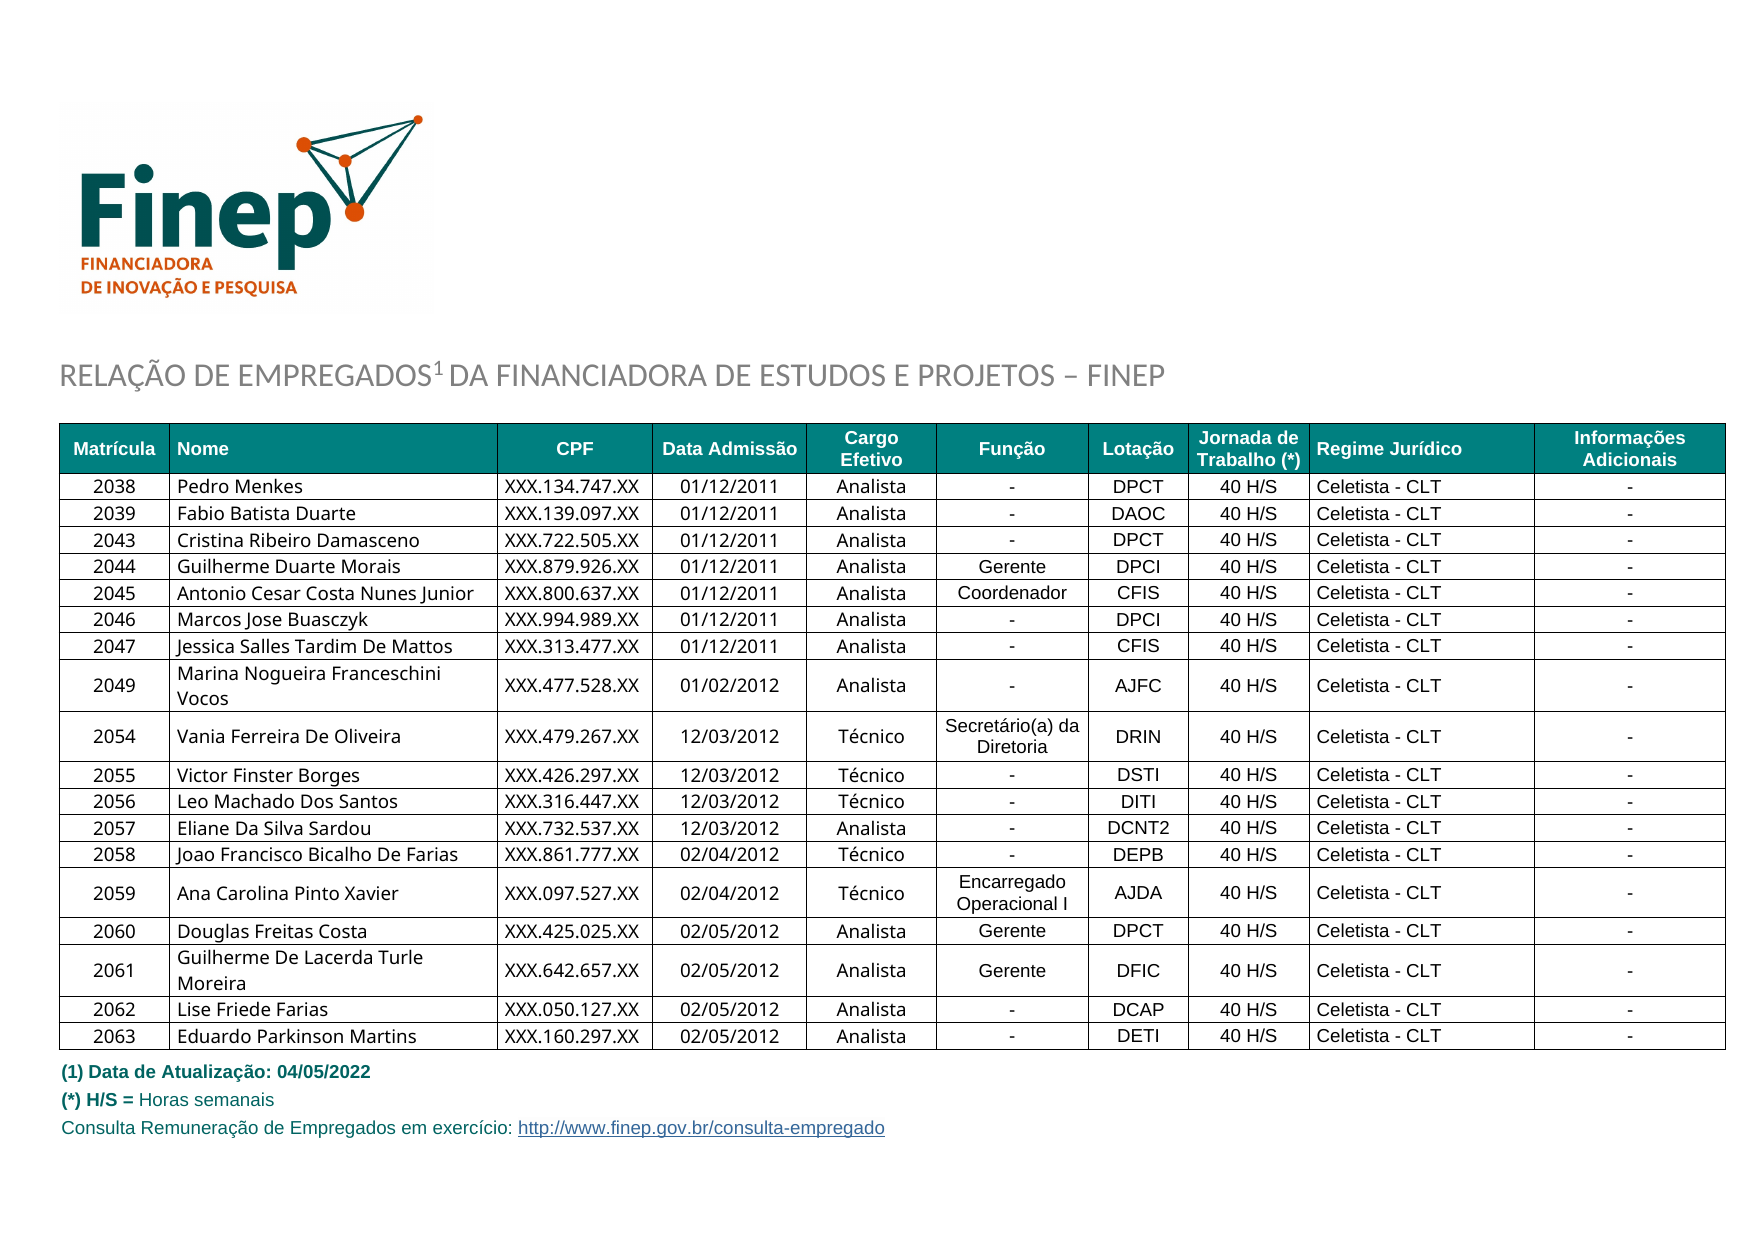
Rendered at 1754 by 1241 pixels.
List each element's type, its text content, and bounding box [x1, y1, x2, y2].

table_cell - [937, 660, 1088, 711]
table_header Nome [170, 424, 497, 473]
table_cell 01/02/2012 [653, 660, 806, 711]
table_cell - [937, 789, 1088, 814]
table_cell 01/12/2011 [653, 554, 806, 579]
table_cell XXX.994.989.XX [498, 607, 652, 632]
table_header Lotação [1089, 424, 1188, 473]
table_cell 2038 [60, 474, 169, 499]
table_cell XXX.722.505.XX [498, 527, 652, 552]
table_cell Celetista - CLT [1310, 607, 1534, 632]
table_cell Marina Nogueira Franceschini Vocos [170, 660, 497, 711]
table_cell Celetista - CLT [1310, 842, 1534, 867]
table_cell Celetista - CLT [1310, 789, 1534, 814]
table_cell - [1535, 580, 1725, 606]
table_cell 40 H/S [1189, 660, 1309, 711]
table_cell XXX.160.297.XX [498, 1023, 652, 1049]
table_cell Técnico [807, 789, 936, 814]
table_cell Analista [807, 945, 936, 996]
table_cell - [1535, 712, 1725, 761]
table_cell Celetista - CLT [1310, 918, 1534, 944]
table_cell 40 H/S [1189, 633, 1309, 659]
table_cell AJDA [1089, 868, 1188, 917]
table_cell - [1535, 815, 1725, 841]
table_cell Eduardo Parkinson Martins [170, 1023, 497, 1049]
table_cell 01/12/2011 [653, 474, 806, 499]
table_cell XXX.642.657.XX [498, 945, 652, 996]
table_cell Fabio Batista Duarte [170, 500, 497, 526]
table_cell 40 H/S [1189, 997, 1309, 1022]
table_cell Eliane Da Silva Sardou [170, 815, 497, 841]
table_cell - [937, 1023, 1088, 1049]
table_cell Marcos Jose Buasczyk [170, 607, 497, 632]
table_cell 12/03/2012 [653, 789, 806, 814]
table_cell 2054 [60, 712, 169, 761]
table_cell 2044 [60, 554, 169, 579]
table_cell 40 H/S [1189, 580, 1309, 606]
table_cell Secretário(a) da Diretoria [937, 712, 1088, 761]
table_cell 02/05/2012 [653, 997, 806, 1022]
table_cell Celetista - CLT [1310, 762, 1534, 787]
table_cell Analista [807, 918, 936, 944]
table_cell DAOC [1089, 500, 1188, 526]
table_cell XXX.050.127.XX [498, 997, 652, 1022]
table_cell Técnico [807, 868, 936, 917]
table_cell CFIS [1089, 580, 1188, 606]
table_cell - [937, 607, 1088, 632]
table_cell 2043 [60, 527, 169, 552]
table_cell DPCT [1089, 474, 1188, 499]
table_cell 2056 [60, 789, 169, 814]
table_cell Gerente [937, 554, 1088, 579]
table_cell Analista [807, 580, 936, 606]
table_cell Celetista - CLT [1310, 474, 1534, 499]
table_cell AJFC [1089, 660, 1188, 711]
table_cell 02/04/2012 [653, 868, 806, 917]
table_cell - [1535, 762, 1725, 787]
table_cell 40 H/S [1189, 762, 1309, 787]
table_cell Analista [807, 660, 936, 711]
table_cell 01/12/2011 [653, 527, 806, 552]
table_cell DCNT2 [1089, 815, 1188, 841]
table_cell 2057 [60, 815, 169, 841]
table_cell - [1535, 868, 1725, 917]
table_cell Técnico [807, 712, 936, 761]
table_cell Analista [807, 500, 936, 526]
table_cell Técnico [807, 842, 936, 867]
table_cell 2046 [60, 607, 169, 632]
table_cell Gerente [937, 918, 1088, 944]
table_header Cargo Efetivo [807, 424, 936, 473]
table_cell Analista [807, 607, 936, 632]
table_cell - [937, 997, 1088, 1022]
table_cell Victor Finster Borges [170, 762, 497, 787]
table_cell XXX.861.777.XX [498, 842, 652, 867]
table_cell 2062 [60, 997, 169, 1022]
table_cell 40 H/S [1189, 815, 1309, 841]
table_cell - [1535, 789, 1725, 814]
table_cell XXX.425.025.XX [498, 918, 652, 944]
table_cell - [1535, 500, 1725, 526]
table_cell XXX.426.297.XX [498, 762, 652, 787]
table_cell DRIN [1089, 712, 1188, 761]
table_cell - [1535, 1023, 1725, 1049]
table_cell DPCI [1089, 554, 1188, 579]
table_cell 40 H/S [1189, 607, 1309, 632]
table_cell 40 H/S [1189, 918, 1309, 944]
table_cell Encarregado Operacional I [937, 868, 1088, 917]
table_cell 2060 [60, 918, 169, 944]
table_cell 2061 [60, 945, 169, 996]
table_cell Celetista - CLT [1310, 554, 1534, 579]
table_cell DEPB [1089, 842, 1188, 867]
table_cell 12/03/2012 [653, 815, 806, 841]
table_cell Guilherme De Lacerda Turle Moreira [170, 945, 497, 996]
table_cell Coordenador [937, 580, 1088, 606]
table_cell 40 H/S [1189, 500, 1309, 526]
table_header Data Admissão [653, 424, 806, 473]
table_cell 02/05/2012 [653, 1023, 806, 1049]
table_cell Joao Francisco Bicalho De Farias [170, 842, 497, 867]
table_cell Pedro Menkes [170, 474, 497, 499]
table_cell 40 H/S [1189, 1023, 1309, 1049]
table_cell 01/12/2011 [653, 607, 806, 632]
table_cell DCAP [1089, 997, 1188, 1022]
table_cell - [1535, 997, 1725, 1022]
table_cell XXX.479.267.XX [498, 712, 652, 761]
table_header Função [937, 424, 1088, 473]
table_cell 2055 [60, 762, 169, 787]
table_cell DFIC [1089, 945, 1188, 996]
table_cell - [1535, 918, 1725, 944]
table_cell DITI [1089, 789, 1188, 814]
table_cell Leo Machado Dos Santos [170, 789, 497, 814]
table_cell - [1535, 842, 1725, 867]
table_cell - [937, 527, 1088, 552]
table_cell DPCT [1089, 918, 1188, 944]
table_cell XXX.477.528.XX [498, 660, 652, 711]
table_cell 40 H/S [1189, 474, 1309, 499]
table_cell - [937, 842, 1088, 867]
table_cell Jessica Salles Tardim De Mattos [170, 633, 497, 659]
table_cell 12/03/2012 [653, 762, 806, 787]
table_cell Analista [807, 554, 936, 579]
table_cell XXX.800.637.XX [498, 580, 652, 606]
table_cell 40 H/S [1189, 712, 1309, 761]
table_cell - [1535, 660, 1725, 711]
table_cell Celetista - CLT [1310, 527, 1534, 552]
table_cell 2045 [60, 580, 169, 606]
table_header Informações Adicionais [1535, 424, 1725, 473]
table_cell 02/04/2012 [653, 842, 806, 867]
table_header Matrícula [60, 424, 169, 473]
table_cell 2047 [60, 633, 169, 659]
table_cell 40 H/S [1189, 554, 1309, 579]
table_cell CFIS [1089, 633, 1188, 659]
table_cell Analista [807, 474, 936, 499]
table_cell Analista [807, 815, 936, 841]
table_cell 2058 [60, 842, 169, 867]
table_cell 01/12/2011 [653, 633, 806, 659]
table_cell - [937, 633, 1088, 659]
table_cell XXX.732.537.XX [498, 815, 652, 841]
table_cell Celetista - CLT [1310, 1023, 1534, 1049]
table_cell XXX.316.447.XX [498, 789, 652, 814]
table_header Jornada de Trabalho (*) [1189, 424, 1309, 473]
table_cell XXX.879.926.XX [498, 554, 652, 579]
table_cell Celetista - CLT [1310, 660, 1534, 711]
table_header CPF [498, 424, 652, 473]
table_cell Celetista - CLT [1310, 580, 1534, 606]
table_cell Lise Friede Farias [170, 997, 497, 1022]
table_cell XXX.313.477.XX [498, 633, 652, 659]
table_header Regime Jurídico [1310, 424, 1534, 473]
table_cell DPCT [1089, 527, 1188, 552]
table_cell 01/12/2011 [653, 500, 806, 526]
table_cell - [937, 474, 1088, 499]
table_cell Cristina Ribeiro Damasceno [170, 527, 497, 552]
table_cell 02/05/2012 [653, 918, 806, 944]
table_cell 40 H/S [1189, 842, 1309, 867]
table_cell Ana Carolina Pinto Xavier [170, 868, 497, 917]
table_cell Celetista - CLT [1310, 633, 1534, 659]
table_cell 02/05/2012 [653, 945, 806, 996]
table_cell Celetista - CLT [1310, 500, 1534, 526]
table_cell 40 H/S [1189, 868, 1309, 917]
table_cell 40 H/S [1189, 527, 1309, 552]
table_cell 01/12/2011 [653, 580, 806, 606]
table_cell - [1535, 945, 1725, 996]
table_cell 12/03/2012 [653, 712, 806, 761]
table_cell 2063 [60, 1023, 169, 1049]
table_cell Celetista - CLT [1310, 712, 1534, 761]
table_cell Gerente [937, 945, 1088, 996]
table_cell - [1535, 554, 1725, 579]
table_cell XXX.139.097.XX [498, 500, 652, 526]
table_cell DETI [1089, 1023, 1188, 1049]
table_cell 40 H/S [1189, 945, 1309, 996]
table_cell - [1535, 474, 1725, 499]
table_cell Técnico [807, 762, 936, 787]
table_cell Analista [807, 633, 936, 659]
table_cell - [937, 500, 1088, 526]
table_cell - [1535, 633, 1725, 659]
table_cell Vania Ferreira De Oliveira [170, 712, 497, 761]
table_cell 2039 [60, 500, 169, 526]
table_cell 2049 [60, 660, 169, 711]
table_cell Celetista - CLT [1310, 997, 1534, 1022]
table_cell Douglas Freitas Costa [170, 918, 497, 944]
table_cell Analista [807, 997, 936, 1022]
table_cell DSTI [1089, 762, 1188, 787]
table_cell - [937, 762, 1088, 787]
table_cell - [1535, 607, 1725, 632]
table_cell XXX.134.747.XX [498, 474, 652, 499]
table_cell - [1535, 527, 1725, 552]
table_cell Celetista - CLT [1310, 945, 1534, 996]
table_cell 2059 [60, 868, 169, 917]
table_cell Antonio Cesar Costa Nunes Junior [170, 580, 497, 606]
table_cell DPCI [1089, 607, 1188, 632]
table_cell Celetista - CLT [1310, 868, 1534, 917]
table_cell Analista [807, 1023, 936, 1049]
table_cell XXX.097.527.XX [498, 868, 652, 917]
table_cell 40 H/S [1189, 789, 1309, 814]
table_cell Guilherme Duarte Morais [170, 554, 497, 579]
table_cell Analista [807, 527, 936, 552]
table_cell Celetista - CLT [1310, 815, 1534, 841]
table_cell - [937, 815, 1088, 841]
